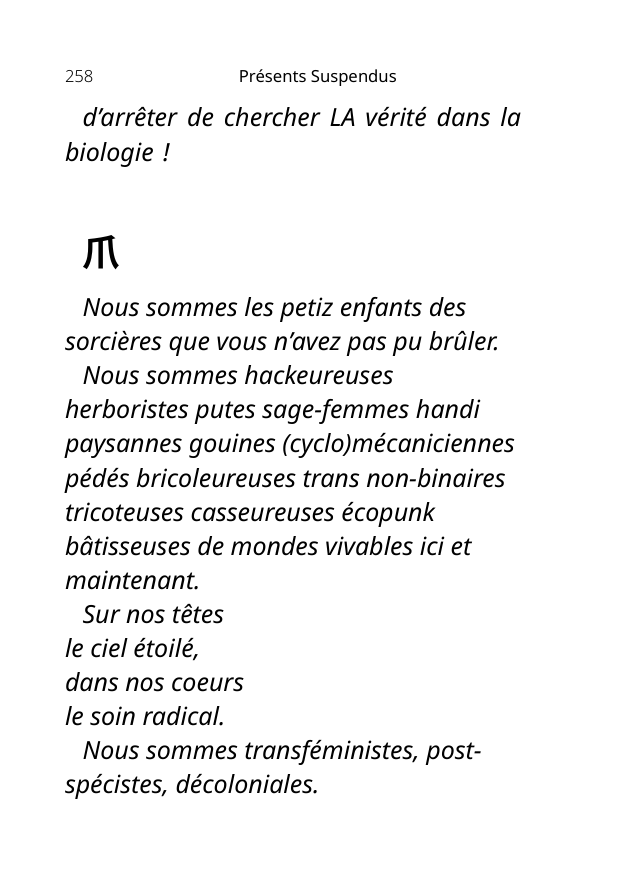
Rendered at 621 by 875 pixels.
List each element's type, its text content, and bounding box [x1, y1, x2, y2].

text d’arrêter de chercher LA vérité dans la biologie ! [65, 100, 524, 168]
text Nous sommes hackeureuses herboristes putes sage-femmes handi paysannes gouines (cyclo)mécaniciennes pédés bricoleureuses trans non-binaires tricoteuses casseureuses écopunk bâtisseuses de mondes vivables ici et maintenant. [65, 358, 524, 596]
subtitle 爪 [65, 223, 524, 277]
text Nous sommes les petiz enfants des sorcières que vous n’avez pas pu brûler. [65, 290, 524, 358]
text Sur nos têtes le ciel étoilé, dans nos coeurs le soin radical. [65, 596, 524, 733]
text Nous sommes transféministes, post-spécistes, décoloniales. [65, 733, 524, 801]
